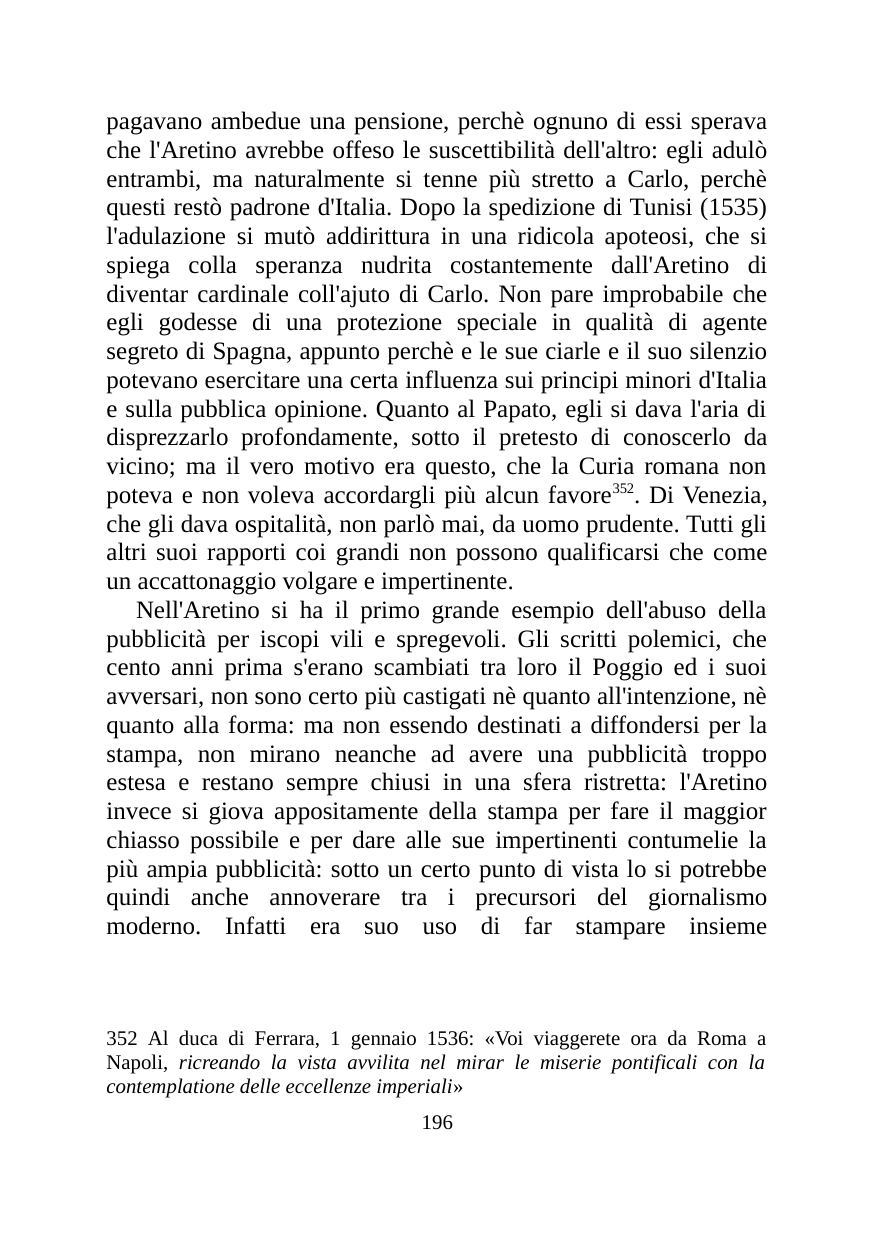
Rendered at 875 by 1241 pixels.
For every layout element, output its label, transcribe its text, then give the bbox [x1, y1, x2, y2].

text Nell'Aretino si ha il primo grande esempio dell'abuso della pubblicità per iscopi vili e spregevoli. Gli scritti polemici, che cento anni prima s'erano scambiati tra loro il Poggio ed i suoi avversari, non sono certo più castigati nè quanto all'intenzione, nè quanto alla forma: ma non essendo destinati a diffondersi per la stampa, non mirano neanche ad avere una pubblicità troppo estesa e restano sempre chiusi in una sfera ristretta: l'Aretino invece si giova appositamente della stampa per fare il maggior chiasso possibile e per dare alle sue impertinenti contumelie la più ampia pubblicità: sotto un certo punto di vista lo si potrebbe quindi anche annoverare tra i precursori del giornalismo moderno. Infatti era suo uso di far stampare insieme [106, 595, 768, 940]
text pagavano ambedue una pensione, perchè ognuno di essi sperava che l'Aretino avrebbe offeso le suscettibilità dell'altro: egli adulò entrambi, ma naturalmente si tenne più stretto a Carlo, perchè questi restò padrone d'Italia. Dopo la spedizione di Tunisi (1535) l'adulazione si mutò addirittura in una ridicola apoteosi, che si spiega colla speranza nudrita costantemente dall'Aretino di diventar cardinale coll'ajuto di Carlo. Non pare improbabile che egli godesse di una protezione speciale in qualità di agente segreto di Spagna, appunto perchè e le sue ciarle e il suo silenzio potevano esercitare una certa influenza sui principi minori d'Italia e sulla pubblica opinione. Quanto al Papato, egli si dava l'aria di disprezzarlo profondamente, sotto il pretesto di conoscerlo da vicino; ma il vero motivo era questo, che la Curia romana non poteva e non voleva accordargli più alcun favore. Di Venezia, che gli dava ospitalità, non parlò mai, da uomo prudente. Tutti gli altri suoi rapporti coi grandi non possono qualificarsi che come un accattonaggio volgare e impertinente. [106, 106, 768, 595]
text Al duca di Ferrara, 1 gennaio 1536: «Voi viaggerete ora da Roma a Napoli, ricreando la vista avvilita nel mirar le miserie pontificali con la contemplatione delle eccellenze imperiali» [106, 1026, 768, 1098]
